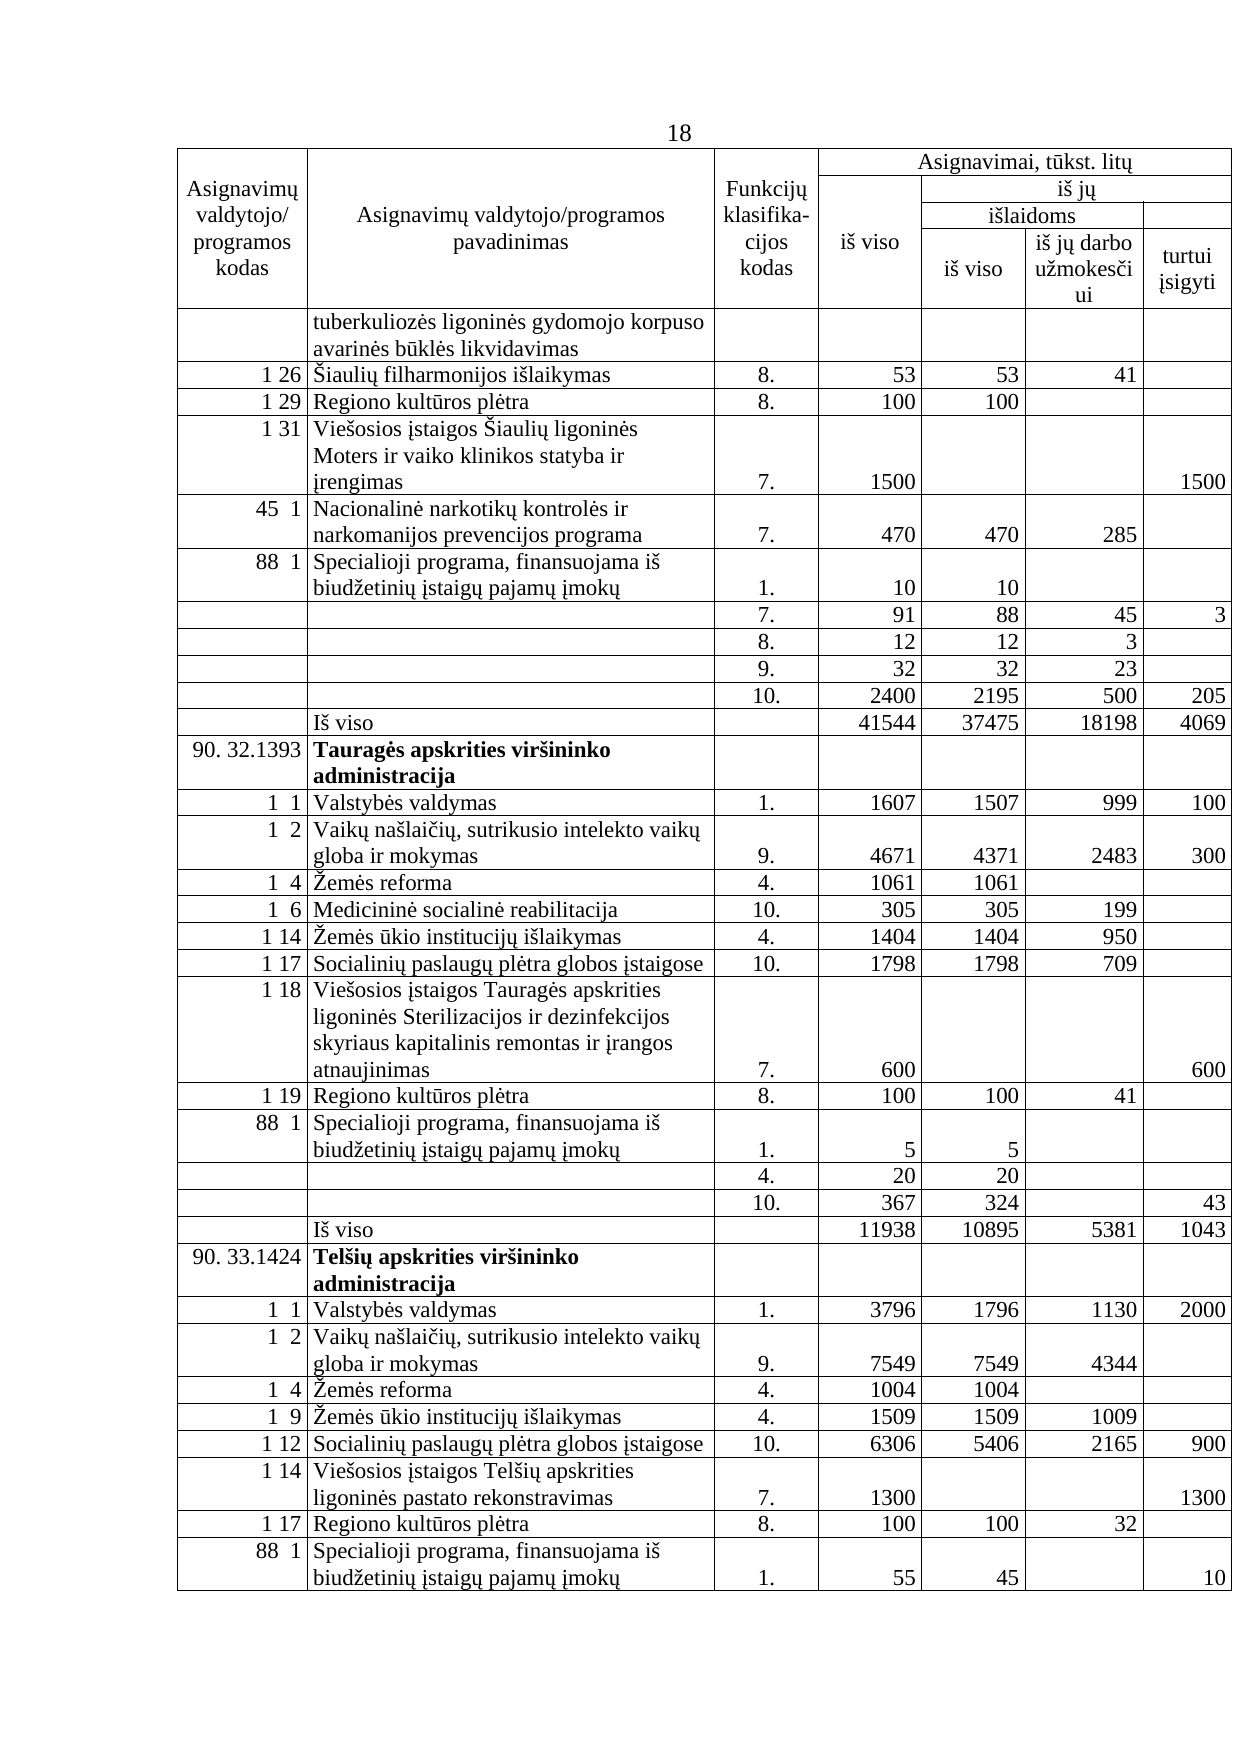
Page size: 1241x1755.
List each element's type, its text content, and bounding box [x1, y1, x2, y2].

table_cell [1144, 950, 1231, 976]
table_cell 1798 [922, 950, 1025, 976]
table_cell išlaidoms [922, 203, 1143, 228]
table_cell 10. [715, 1190, 818, 1216]
table_cell 7. [715, 495, 818, 548]
table_cell turtui įsigyti [1144, 229, 1231, 308]
table_cell 8. [715, 389, 818, 415]
table_cell 1 2 [178, 816, 307, 868]
table_cell 950 [1026, 923, 1143, 949]
table_cell [1026, 1377, 1143, 1403]
table_cell 8. [715, 1511, 818, 1537]
table_cell [1144, 389, 1231, 415]
table_cell 32 [1026, 1511, 1143, 1537]
table_cell 1500 [1144, 416, 1231, 494]
table_cell 41 [1026, 362, 1143, 388]
table_cell 5 [819, 1110, 921, 1162]
table_cell 1404 [922, 923, 1025, 949]
table_cell [1026, 1458, 1143, 1510]
table_cell 90. 32.1393 [178, 736, 307, 788]
table_cell 1500 [819, 416, 921, 494]
table_cell [1144, 309, 1231, 361]
table_cell 3 [1026, 629, 1143, 654]
table_cell [1144, 203, 1231, 228]
table_cell 41 [1026, 1083, 1143, 1109]
table_cell 1509 [819, 1404, 921, 1430]
table_cell 4344 [1026, 1324, 1143, 1376]
table_cell 3796 [819, 1297, 921, 1323]
table_cell 1 1 [178, 1297, 307, 1323]
table_cell [715, 709, 818, 735]
table_cell 324 [922, 1190, 1025, 1216]
table_cell Viešosios įstaigos Tauragės apskrities ligoninės Sterilizacijos ir dezinfekcijos skyriaus kapitalinis remontas ir įrangos atnaujinimas [308, 977, 714, 1082]
table_cell 999 [1026, 790, 1143, 815]
table_cell [1144, 896, 1231, 922]
table_cell 1607 [819, 790, 921, 815]
table_cell 1. [715, 790, 818, 815]
table_cell [308, 602, 714, 628]
table_cell 305 [819, 896, 921, 922]
table_cell [178, 709, 307, 735]
table_cell 1798 [819, 950, 921, 976]
table_cell [1144, 629, 1231, 654]
table_cell [1026, 1163, 1143, 1189]
table_cell Žemės ūkio institucijų išlaikymas [308, 923, 714, 949]
table_cell [1144, 1163, 1231, 1189]
table_cell Socialinių paslaugų plėtra globos įstaigose [308, 1431, 714, 1457]
table_cell 470 [819, 495, 921, 548]
table_cell [922, 736, 1025, 788]
table_cell 100 [922, 1511, 1025, 1537]
table_cell 4671 [819, 816, 921, 868]
table_cell Vaikų našlaičių, sutrikusio intelekto vaikų globa ir mokymas [308, 816, 714, 868]
table_cell 5381 [1026, 1217, 1143, 1243]
table_cell [922, 1458, 1025, 1510]
table_cell Vaikų našlaičių, sutrikusio intelekto vaikų globa ir mokymas [308, 1324, 714, 1376]
table_cell Šiaulių filharmonijos išlaikymas [308, 362, 714, 388]
table_cell tuberkuliozės ligoninės gydomojo korpuso avarinės būklės likvidavimas [308, 309, 714, 361]
table_cell [1026, 549, 1143, 601]
table_cell [178, 602, 307, 628]
table_cell 7. [715, 416, 818, 494]
table_cell 2400 [819, 683, 921, 708]
table_cell [715, 309, 818, 361]
table_cell Viešosios įstaigos Šiaulių ligoninės Moters ir vaiko klinikos statyba ir įrengimas [308, 416, 714, 494]
table_cell 1 31 [178, 416, 307, 494]
table_cell 43 [1144, 1190, 1231, 1216]
table_cell 8. [715, 1083, 818, 1109]
table_cell 5 [922, 1110, 1025, 1162]
table_cell 88 1 [178, 1538, 307, 1590]
table_cell 100 [1144, 790, 1231, 815]
table_cell 1 14 [178, 1458, 307, 1510]
table_cell Žemės ūkio institucijų išlaikymas [308, 1404, 714, 1430]
table_cell 55 [819, 1538, 921, 1590]
table_cell [1144, 1377, 1231, 1403]
table_cell 1 26 [178, 362, 307, 388]
table_cell [819, 309, 921, 361]
table_cell 199 [1026, 896, 1143, 922]
table_cell Valstybės valdymas [308, 1297, 714, 1323]
table_cell [308, 656, 714, 681]
table_cell [1144, 656, 1231, 681]
table_cell iš viso [819, 176, 921, 308]
table_cell Socialinių paslaugų plėtra globos įstaigose [308, 950, 714, 976]
table_cell 12 [922, 629, 1025, 654]
table_cell [1026, 309, 1143, 361]
table_cell 45 [922, 1538, 1025, 1590]
table_cell 53 [819, 362, 921, 388]
table_cell 4. [715, 870, 818, 895]
table_cell 90. 33.1424 [178, 1244, 307, 1296]
table_cell [178, 629, 307, 654]
table_cell 20 [819, 1163, 921, 1189]
table_cell 11938 [819, 1217, 921, 1243]
table_header Asignavimų valdytojo/ programos kodas [178, 149, 307, 308]
table_cell 1. [715, 1297, 818, 1323]
table_cell 500 [1026, 683, 1143, 708]
table_cell Žemės reforma [308, 870, 714, 895]
table_cell 367 [819, 1190, 921, 1216]
table_cell 88 1 [178, 1110, 307, 1162]
table_cell 1 17 [178, 1511, 307, 1537]
table_cell 1404 [819, 923, 921, 949]
table_cell 7549 [819, 1324, 921, 1376]
table_cell 9. [715, 1324, 818, 1376]
table_cell [1144, 1404, 1231, 1430]
table_cell [308, 683, 714, 708]
table_cell iš jų darbo užmokesčiui [1026, 229, 1143, 308]
table_cell 7549 [922, 1324, 1025, 1376]
table_cell 32 [819, 656, 921, 681]
table_cell 20 [922, 1163, 1025, 1189]
table_cell 1507 [922, 790, 1025, 815]
table_cell 1009 [1026, 1404, 1143, 1430]
table_cell Regiono kultūros plėtra [308, 1083, 714, 1109]
table_cell 1 29 [178, 389, 307, 415]
table_cell Specialioji programa, finansuojama iš biudžetinių įstaigų pajamų įmokų [308, 1110, 714, 1162]
table_cell 41544 [819, 709, 921, 735]
table_cell [1026, 1190, 1143, 1216]
table_cell 1300 [819, 1458, 921, 1510]
table_cell 10895 [922, 1217, 1025, 1243]
table_cell 10 [819, 549, 921, 601]
table_cell [308, 1163, 714, 1189]
table_cell 1 4 [178, 870, 307, 895]
table_cell 1 4 [178, 1377, 307, 1403]
table_cell Viešosios įstaigos Telšių apskrities ligoninės pastato rekonstravimas [308, 1458, 714, 1510]
table_cell 100 [922, 389, 1025, 415]
table_cell [1026, 1538, 1143, 1590]
table_cell Valstybės valdymas [308, 790, 714, 815]
table_cell 12 [819, 629, 921, 654]
table_cell 2195 [922, 683, 1025, 708]
table_cell [178, 1190, 307, 1216]
table_cell [178, 683, 307, 708]
table_cell 8. [715, 362, 818, 388]
table_cell 1. [715, 549, 818, 601]
table_cell [819, 736, 921, 788]
table_cell 10. [715, 1431, 818, 1457]
table_cell [178, 1163, 307, 1189]
table_cell iš jų [922, 176, 1231, 201]
table_cell 9. [715, 656, 818, 681]
table_cell 1 19 [178, 1083, 307, 1109]
table_cell [715, 1244, 818, 1296]
table_cell 23 [1026, 656, 1143, 681]
table_cell [178, 656, 307, 681]
table_cell iš viso [922, 229, 1025, 308]
table_cell Iš viso [308, 1217, 714, 1243]
table_cell Regiono kultūros plėtra [308, 389, 714, 415]
table_cell Regiono kultūros plėtra [308, 1511, 714, 1537]
table_cell [1026, 1244, 1143, 1296]
table_cell [1144, 736, 1231, 788]
table_cell 300 [1144, 816, 1231, 868]
table_cell 600 [819, 977, 921, 1082]
table_cell 2483 [1026, 816, 1143, 868]
table_cell 1 18 [178, 977, 307, 1082]
table_cell 8. [715, 629, 818, 654]
table_cell [1026, 736, 1143, 788]
table_cell 1. [715, 1538, 818, 1590]
table_header Asignavimų valdytojo/programos pavadinimas [308, 149, 714, 308]
table_cell [922, 977, 1025, 1082]
table_cell 4069 [1144, 709, 1231, 735]
table_cell [819, 1244, 921, 1296]
table_cell 100 [819, 389, 921, 415]
table_cell 10 [922, 549, 1025, 601]
table_cell 7. [715, 602, 818, 628]
table_cell [308, 629, 714, 654]
table_cell [1026, 977, 1143, 1082]
table_cell 1 9 [178, 1404, 307, 1430]
table_cell [715, 1217, 818, 1243]
table_cell 32 [922, 656, 1025, 681]
table_cell 3 [1144, 602, 1231, 628]
table_cell [1026, 416, 1143, 494]
table_cell Tauragės apskrities viršininko administracija [308, 736, 714, 788]
table_cell 88 1 [178, 549, 307, 601]
table_cell 1. [715, 1110, 818, 1162]
table_cell 1 12 [178, 1431, 307, 1457]
table_cell [922, 1244, 1025, 1296]
table_cell 1 2 [178, 1324, 307, 1376]
table_cell 305 [922, 896, 1025, 922]
table_cell [1144, 870, 1231, 895]
table_cell 2165 [1026, 1431, 1143, 1457]
table_cell [1144, 549, 1231, 601]
table_cell Specialioji programa, finansuojama iš biudžetinių įstaigų pajamų įmokų [308, 1538, 714, 1590]
table_cell [1026, 389, 1143, 415]
table_cell [1026, 1110, 1143, 1162]
table_cell 1 17 [178, 950, 307, 976]
table_header Funkcijų klasifika-cijos kodas [715, 149, 818, 308]
table_cell 10 [1144, 1538, 1231, 1590]
table_cell 1796 [922, 1297, 1025, 1323]
table_cell 10. [715, 896, 818, 922]
table_cell 6306 [819, 1431, 921, 1457]
table_cell 600 [1144, 977, 1231, 1082]
table_cell 4. [715, 1377, 818, 1403]
table_cell 18198 [1026, 709, 1143, 735]
table_cell 1509 [922, 1404, 1025, 1430]
table_cell Iš viso [308, 709, 714, 735]
table_cell 4371 [922, 816, 1025, 868]
table_cell Žemės reforma [308, 1377, 714, 1403]
table_cell 100 [922, 1083, 1025, 1109]
table_cell 205 [1144, 683, 1231, 708]
table_cell 470 [922, 495, 1025, 548]
table_cell [178, 1217, 307, 1243]
table_cell Specialioji programa, finansuojama iš biudžetinių įstaigų pajamų įmokų [308, 549, 714, 601]
table_cell [1144, 1324, 1231, 1376]
table_cell [1144, 362, 1231, 388]
table_cell 4. [715, 923, 818, 949]
table_cell [715, 736, 818, 788]
table_cell 5406 [922, 1431, 1025, 1457]
table_cell [178, 309, 307, 361]
table_cell 1004 [922, 1377, 1025, 1403]
table_cell [922, 309, 1025, 361]
table_cell 709 [1026, 950, 1143, 976]
table_cell [1144, 923, 1231, 949]
table_cell 10. [715, 683, 818, 708]
table_cell 1 14 [178, 923, 307, 949]
table_cell 100 [819, 1083, 921, 1109]
table_cell Medicininė socialinė reabilitacija [308, 896, 714, 922]
table_cell 7. [715, 977, 818, 1082]
table_header Asignavimai, tūkst. litų [819, 149, 1231, 174]
table_cell Telšių apskrities viršininko administracija [308, 1244, 714, 1296]
table_cell [1144, 495, 1231, 548]
table_cell [1144, 1110, 1231, 1162]
table_cell 900 [1144, 1431, 1231, 1457]
table_cell 1061 [819, 870, 921, 895]
table_cell 285 [1026, 495, 1143, 548]
table_cell 1300 [1144, 1458, 1231, 1510]
table_cell [1144, 1511, 1231, 1537]
table_cell 1061 [922, 870, 1025, 895]
table_cell [1144, 1083, 1231, 1109]
table_cell 45 1 [178, 495, 307, 548]
table_cell 4. [715, 1163, 818, 1189]
table_cell 45 [1026, 602, 1143, 628]
table_cell 1043 [1144, 1217, 1231, 1243]
table_cell [308, 1190, 714, 1216]
table_cell [1144, 1244, 1231, 1296]
table_cell 53 [922, 362, 1025, 388]
table_cell 37475 [922, 709, 1025, 735]
table_cell [1026, 870, 1143, 895]
table_cell 4. [715, 1404, 818, 1430]
table_cell [922, 416, 1025, 494]
table_cell 10. [715, 950, 818, 976]
table_cell Nacionalinė narkotikų kontrolės ir narkomanijos prevencijos programa [308, 495, 714, 548]
table_cell 1 6 [178, 896, 307, 922]
table_cell 100 [819, 1511, 921, 1537]
table_cell 91 [819, 602, 921, 628]
table_cell 9. [715, 816, 818, 868]
table_cell 1 1 [178, 790, 307, 815]
table_cell 2000 [1144, 1297, 1231, 1323]
table_cell 88 [922, 602, 1025, 628]
table_cell 7. [715, 1458, 818, 1510]
table_cell 1130 [1026, 1297, 1143, 1323]
table_cell 1004 [819, 1377, 921, 1403]
